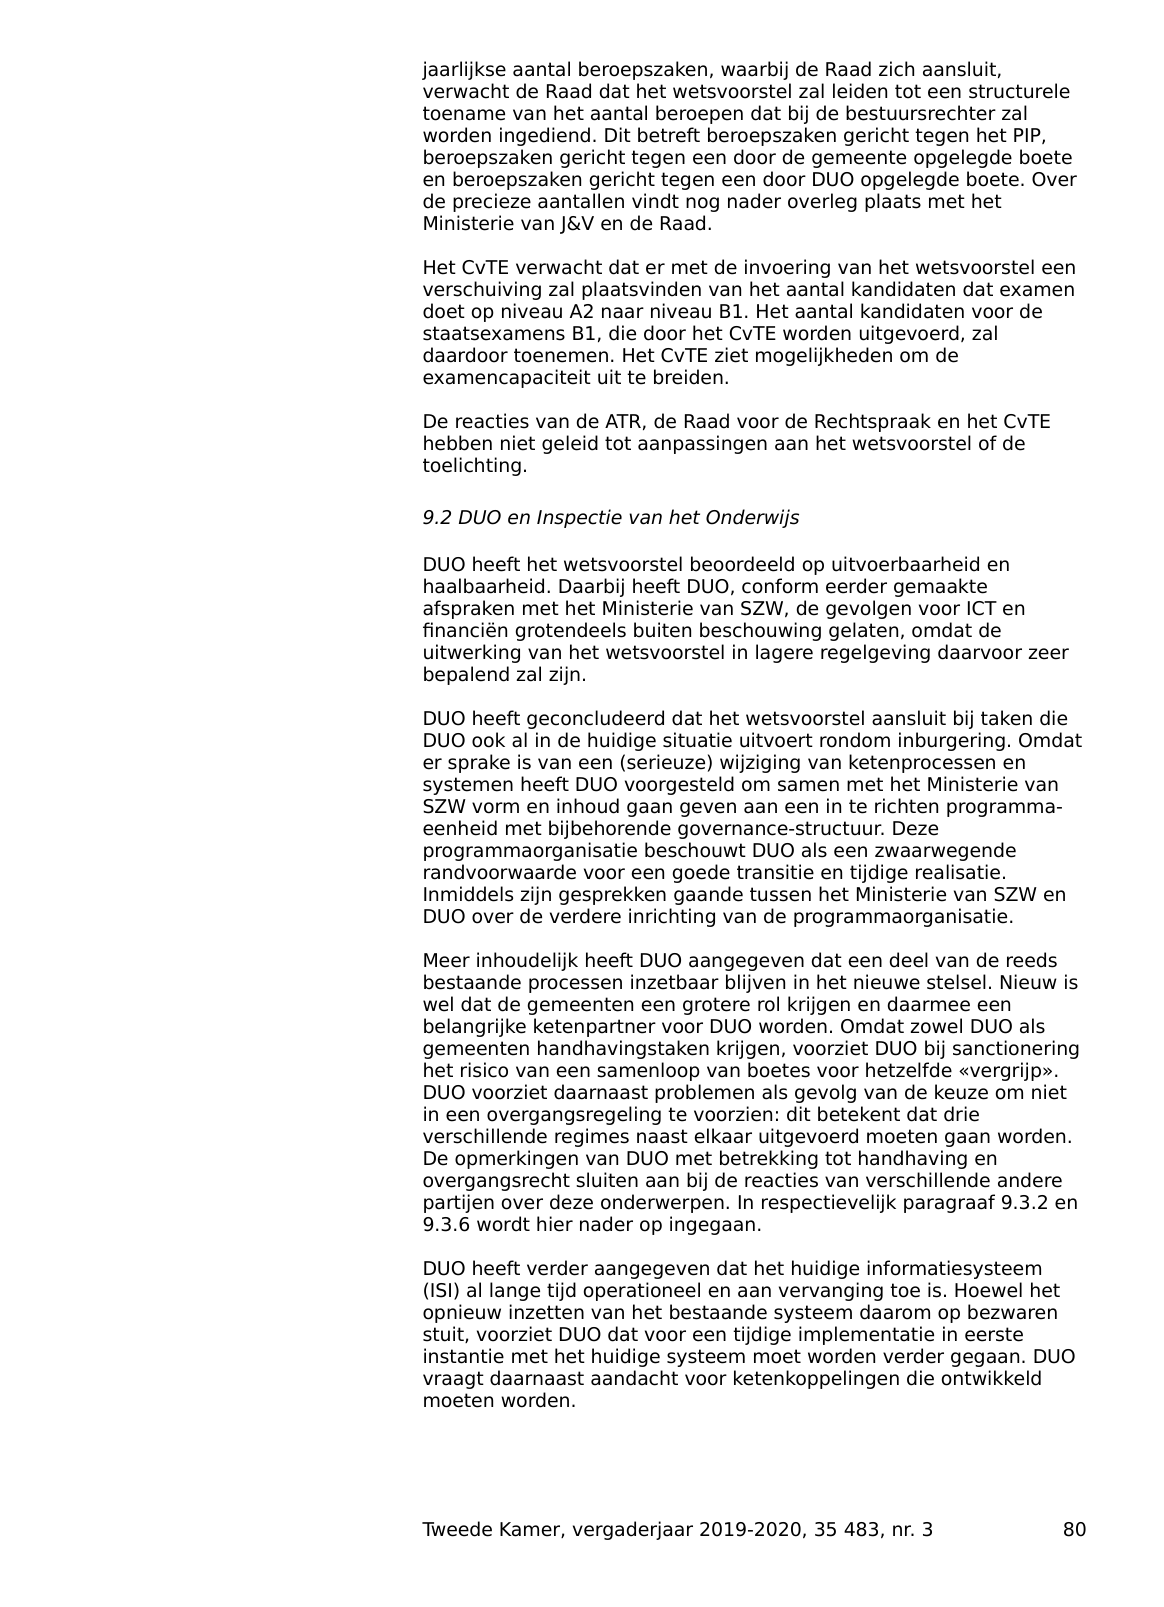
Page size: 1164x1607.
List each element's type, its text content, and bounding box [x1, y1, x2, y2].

text De opmerkingen van DUO met betrekking tot handhaving en overgangsrecht sluiten aan bij de reacties van verschillende andere partijen over deze onderwerpen. In respectievelijk paragraaf 9.3.2 en 9.3.6 wordt hier nader op ingegaan. [422, 1148, 1087, 1236]
text DUO heeft verder aangegeven dat het huidige informatiesysteem (ISI) al lange tijd operationeel en aan vervanging toe is. Hoewel het opnieuw inzetten van het bestaande systeem daarom op bezwaren stuit, voorziet DUO dat voor een tijdige implementatie in eerste instantie met het huidige systeem moet worden verder gegaan. DUO vraagt daarnaast aandacht voor ketenkoppelingen die ontwikkeld moeten worden. [422, 1258, 1087, 1412]
text Inmiddels zijn gesprekken gaande tussen het Ministerie van SZW en DUO over de verdere inrichting van de programmaorganisatie. [422, 884, 1087, 928]
subtitle 9.2 DUO en Inspectie van het Onderwijs [422, 507, 1087, 529]
text DUO heeft geconcludeerd dat het wetsvoorstel aansluit bij taken die DUO ook al in de huidige situatie uitvoert rondom inburgering. Omdat er sprake is van een (serieuze) wijziging van ketenprocessen en systemen heeft DUO voorgesteld om samen met het Ministerie van SZW vorm en inhoud gaan geven aan een in te richten programma-eenheid met bijbehorende governance-structuur. Deze programmaorganisatie beschouwt DUO als een zwaarwegende randvoorwaarde voor een goede transitie en tijdige realisatie. [422, 708, 1087, 884]
text jaarlijkse aantal beroepszaken, waarbij de Raad zich aansluit, verwacht de Raad dat het wetsvoorstel zal leiden tot een structurele toename van het aantal beroepen dat bij de bestuursrechter zal worden ingediend. Dit betreft beroepszaken gericht tegen het PIP, beroepszaken gericht tegen een door de gemeente opgelegde boete en beroepszaken gericht tegen een door DUO opgelegde boete. Over de precieze aantallen vindt nog nader overleg plaats met het Ministerie van J&V en de Raad. [422, 59, 1087, 235]
text Het CvTE verwacht dat er met de invoering van het wetsvoorstel een verschuiving zal plaatsvinden van het aantal kandidaten dat examen doet op niveau A2 naar niveau B1. Het aantal kandidaten voor de staatsexamens B1, die door het CvTE worden uitgevoerd, zal daardoor toenemen. Het CvTE ziet mogelijkheden om de examencapaciteit uit te breiden. [422, 257, 1087, 389]
text Meer inhoudelijk heeft DUO aangegeven dat een deel van de reeds bestaande processen inzetbaar blijven in het nieuwe stelsel. Nieuw is wel dat de gemeenten een grotere rol krijgen en daarmee een belangrijke ketenpartner voor DUO worden. Omdat zowel DUO als gemeenten handhavingstaken krijgen, voorziet DUO bij sanctionering het risico van een samenloop van boetes voor hetzelfde «vergrijp». DUO voorziet daarnaast problemen als gevolg van de keuze om niet in een overgangsregeling te voorzien: dit betekent dat drie verschillende regimes naast elkaar uitgevoerd moeten gaan worden. [422, 950, 1087, 1148]
text De reacties van de ATR, de Raad voor de Rechtspraak en het CvTE hebben niet geleid tot aanpassingen aan het wetsvoorstel of de toelichting. [422, 411, 1087, 477]
text DUO heeft het wetsvoorstel beoordeeld op uitvoerbaarheid en haalbaarheid. Daarbij heeft DUO, conform eerder gemaakte afspraken met het Ministerie van SZW, de gevolgen voor ICT en financiën grotendeels buiten beschouwing gelaten, omdat de uitwerking van het wetsvoorstel in lagere regelgeving daarvoor zeer bepalend zal zijn. [422, 554, 1087, 686]
